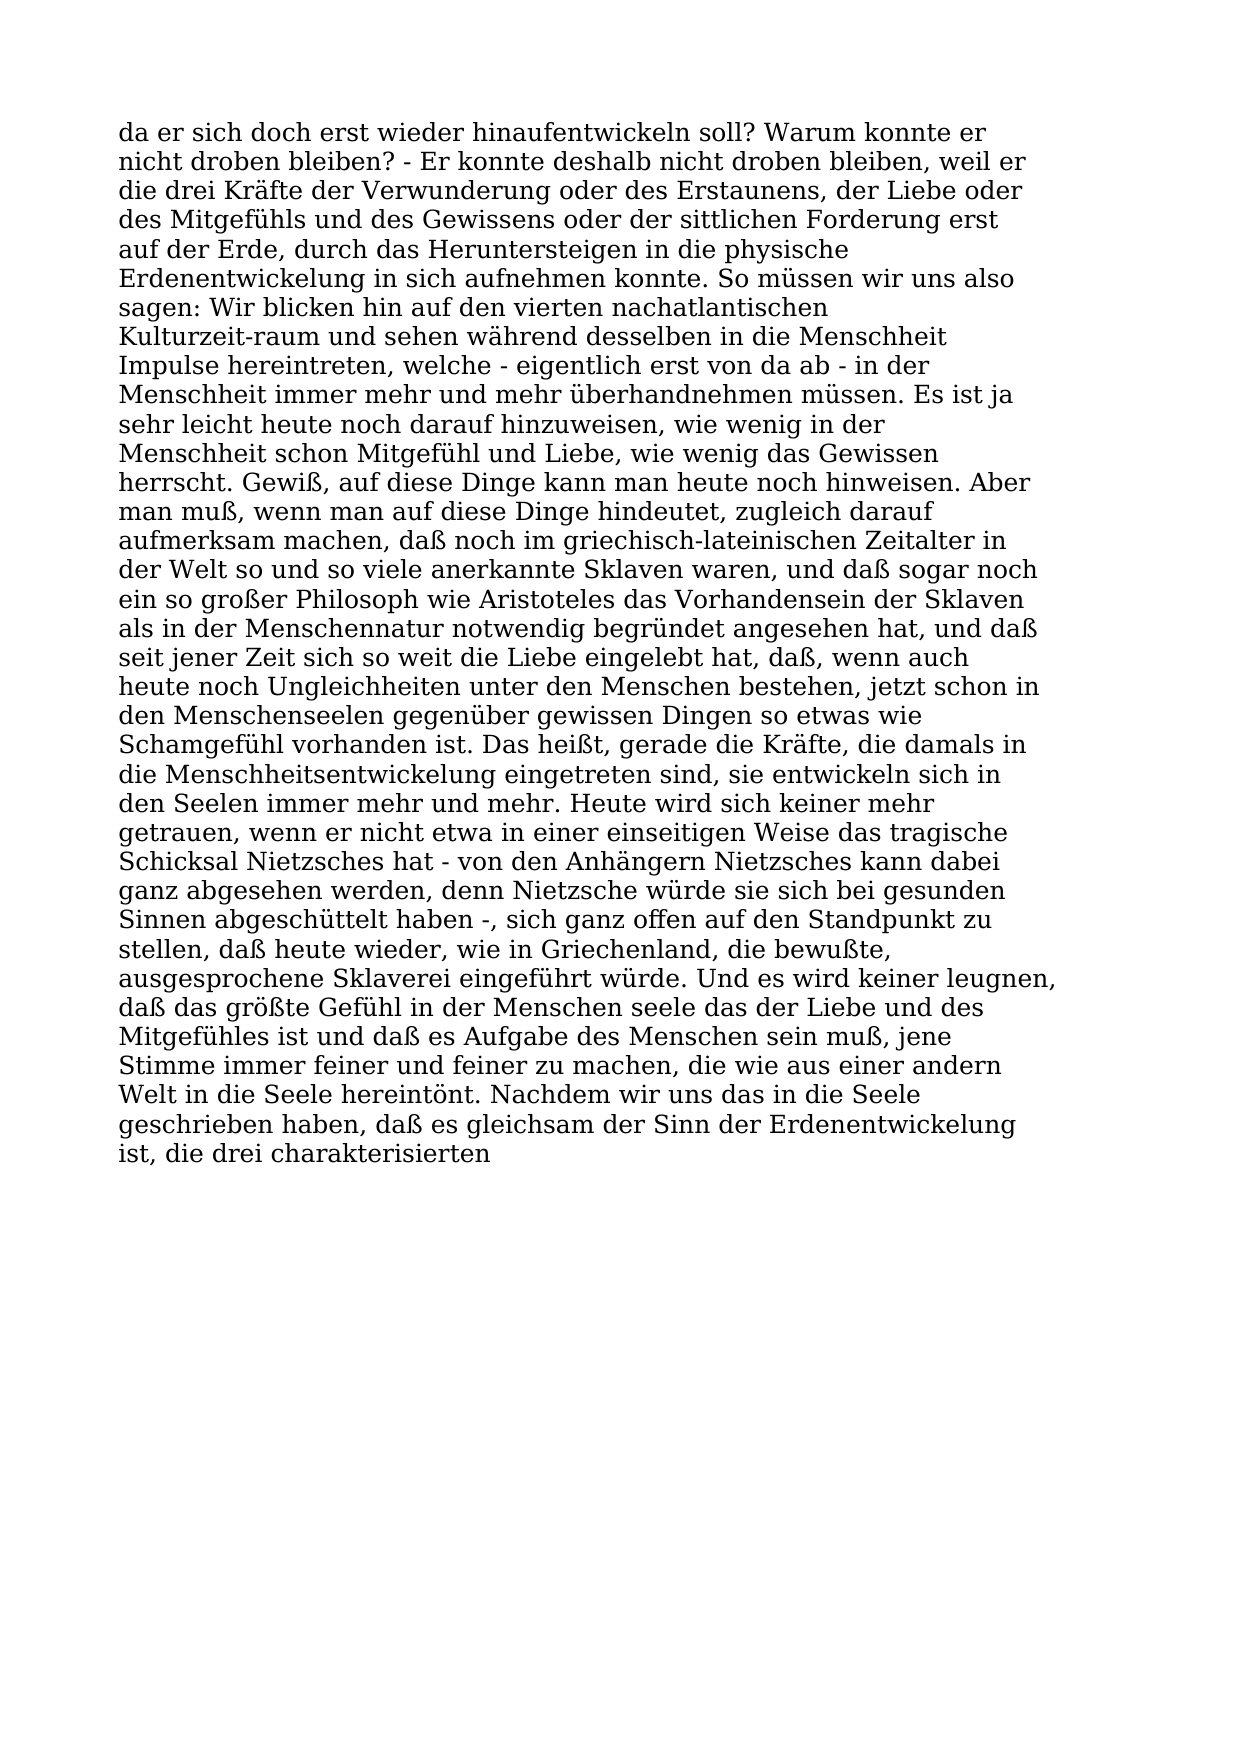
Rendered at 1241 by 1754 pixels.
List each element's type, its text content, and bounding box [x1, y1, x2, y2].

text daß das größte Gefühl in der Menschen seele das der Liebe und des [118, 993, 1122, 1022]
text die drei Kräfte der Verwunderung oder des Erstaunens, der Liebe oder [118, 176, 1122, 206]
text ein so großer Philosoph wie Aristoteles das Vorhandensein der Sklaven [118, 585, 1122, 614]
text den Seelen immer mehr und mehr. Heute wird sich keiner mehr [118, 789, 1122, 818]
text geschrieben haben, daß es gleichsam der Sinn der Erdenentwickelung [118, 1110, 1122, 1139]
text Menschheit immer mehr und mehr überhandnehmen müssen. Es ist ja [118, 381, 1122, 410]
text da er sich doch erst wieder hinaufentwickeln soll? Warum konnte er [118, 118, 1122, 147]
text Impulse hereintreten, welche - eigentlich erst von da ab - in der [118, 351, 1122, 381]
text sehr leicht heute noch darauf hinzuweisen, wie wenig in der [118, 410, 1122, 439]
text der Welt so und so viele anerkannte Sklaven waren, und daß sogar noch [118, 556, 1122, 585]
text ist, die drei charakterisierten [118, 1139, 1122, 1168]
text man muß, wenn man auf diese Dinge hindeutet, zugleich darauf [118, 497, 1122, 526]
text herrscht. Gewiß, auf diese Dinge kann man heute noch hinweisen. Aber [118, 468, 1122, 497]
text den Menschenseelen gegenüber gewissen Dingen so etwas wie [118, 701, 1122, 731]
text die Menschheitsentwickelung eingetreten sind, sie entwickeln sich in [118, 760, 1122, 789]
text Kulturzeit-raum und sehen während desselben in die Menschheit [118, 322, 1122, 351]
text Schamgefühl vorhanden ist. Das heißt, gerade die Kräfte, die damals in [118, 731, 1122, 760]
text auf der Erde, durch das Heruntersteigen in die physische [118, 235, 1122, 264]
text stellen, daß heute wieder, wie in Griechenland, die bewußte, [118, 935, 1122, 964]
text Welt in die Seele hereintönt. Nachdem wir uns das in die Seele [118, 1081, 1122, 1110]
text als in der Menschennatur notwendig begründet angesehen hat, und daß [118, 614, 1122, 643]
text Sinnen abgeschüttelt haben -, sich ganz offen auf den Standpunkt zu [118, 906, 1122, 935]
text Stimme immer feiner und feiner zu machen, die wie aus einer andern [118, 1051, 1122, 1081]
text sagen: Wir blicken hin auf den vierten nachatlantischen [118, 293, 1122, 322]
text Mitgefühles ist und daß es Aufgabe des Menschen sein muß, jene [118, 1022, 1122, 1051]
text Menschheit schon Mitgefühl und Liebe, wie wenig das Gewissen [118, 439, 1122, 468]
text des Mitgefühls und des Gewissens oder der sittlichen Forderung erst [118, 206, 1122, 235]
text ganz abgesehen werden, denn Nietzsche würde sie sich bei gesunden [118, 876, 1122, 906]
text heute noch Ungleichheiten unter den Menschen bestehen, jetzt schon in [118, 672, 1122, 701]
text getrauen, wenn er nicht etwa in einer einseitigen Weise das tragische [118, 818, 1122, 847]
text ausgesprochene Sklaverei eingeführt würde. Und es wird keiner leugnen, [118, 964, 1122, 993]
text Erdenentwickelung in sich aufnehmen konnte. So müssen wir uns also [118, 264, 1122, 293]
text aufmerksam machen, daß noch im griechisch-lateinischen Zeitalter in [118, 526, 1122, 556]
text Schicksal Nietzsches hat - von den Anhängern Nietzsches kann dabei [118, 847, 1122, 876]
text nicht droben bleiben? - Er konnte deshalb nicht droben bleiben, weil er [118, 147, 1122, 176]
text seit jener Zeit sich so weit die Liebe eingelebt hat, daß, wenn auch [118, 643, 1122, 672]
